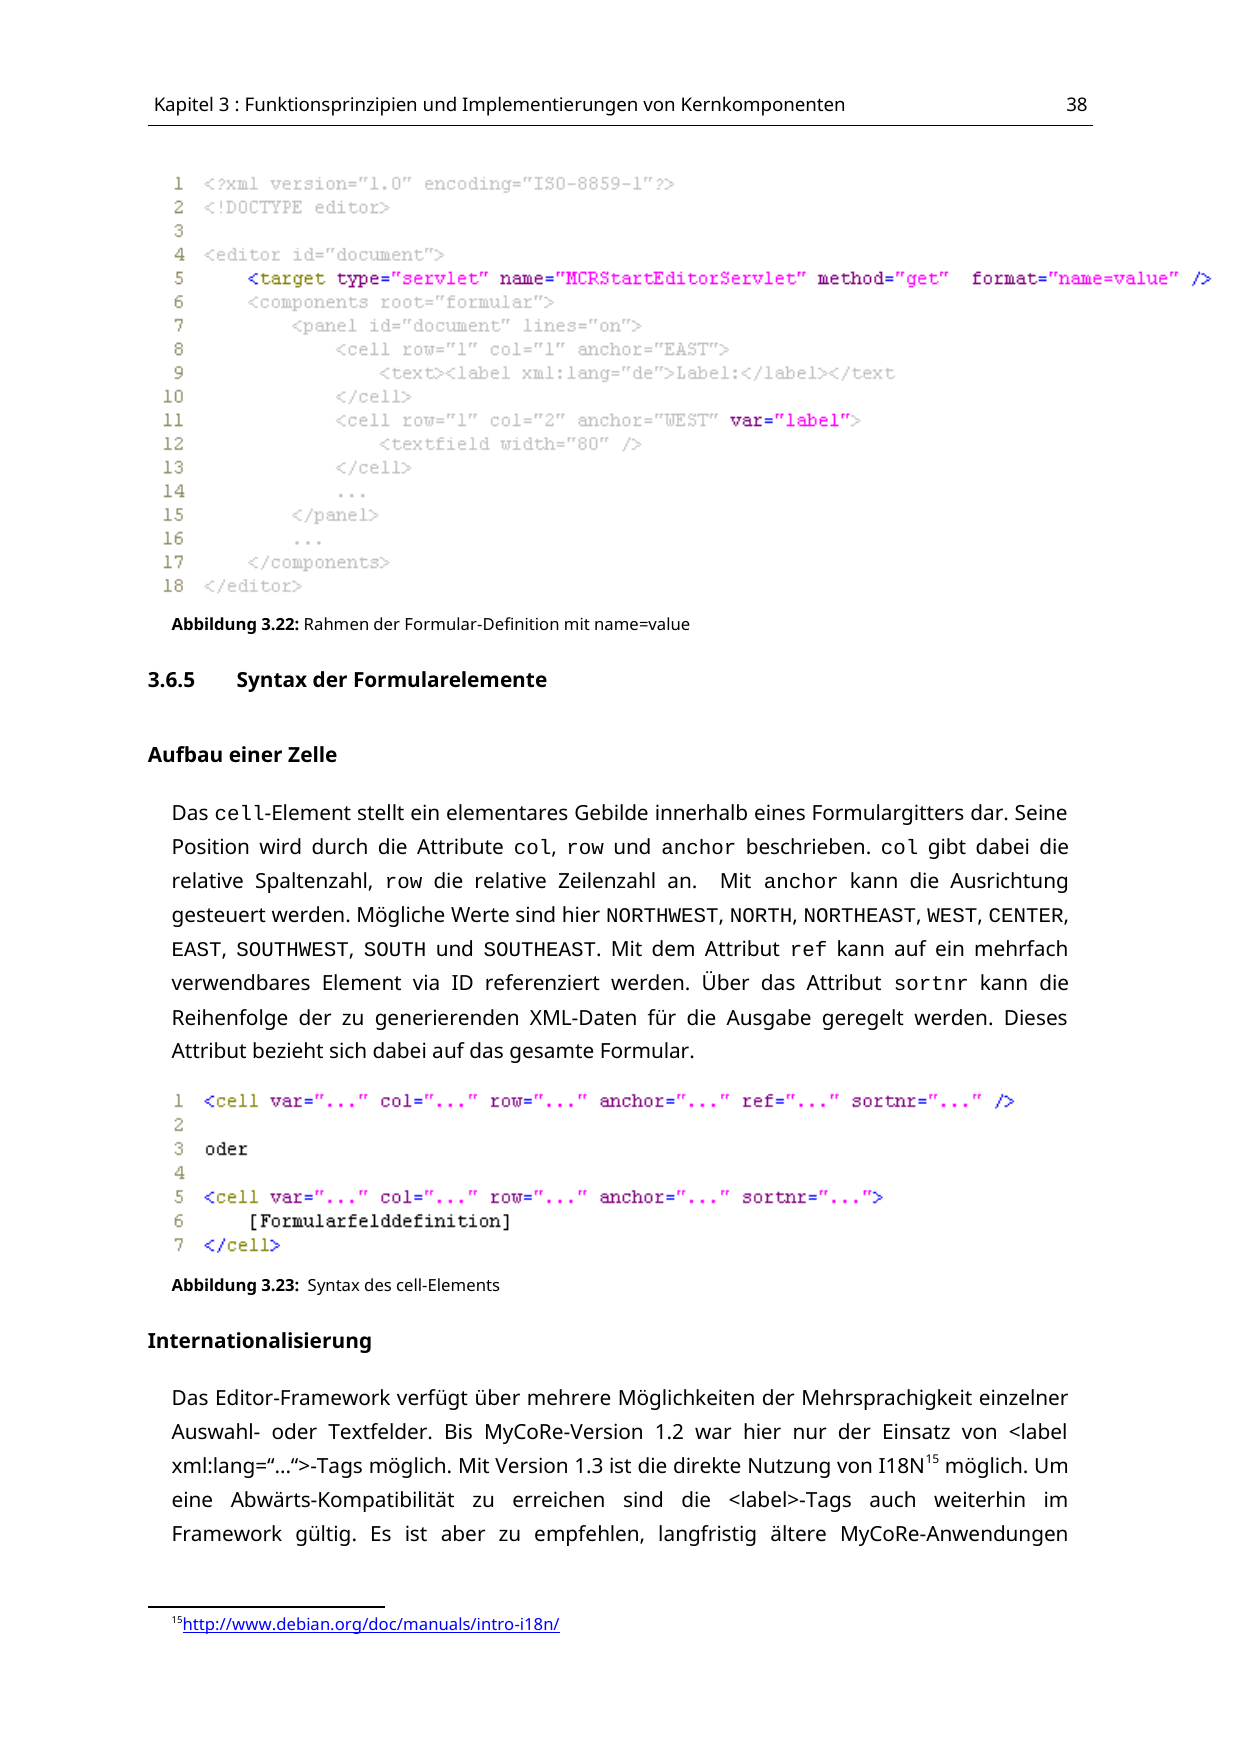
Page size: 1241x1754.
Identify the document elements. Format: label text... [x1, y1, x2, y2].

text Das Editor-Framework verfügt über mehrere Möglichkeiten der Mehrsprachigkeit einzelner Auswahl- oder Textfelder. Bis MyCoRe-Version 1.2 war hier nur der Einsatz von <label xml:lang=“...“>-Tags möglich. Mit Version 1.3 ist die direkte Nutzung von I18N möglich. Um eine Abwärts-Kompatibilität zu erreichen sind die <label>-Tags auch weiterhin im Framework gültig. Es ist aber zu empfehlen, langfristig ältere MyCoRe-Anwendungen [171, 1383, 1069, 1547]
text Abbildung 3.24: Syntax des cell-Elements [171, 1258, 1019, 1297]
subtitle Syntax der Formularelemente [148, 597, 1092, 693]
subtitle [148, 148, 1092, 171]
subtitle [1195, 597, 1218, 636]
text http://www.debian.org/doc/manuals/intro-i18n/ [171, 1613, 1069, 1636]
subtitle Aufbau einer Zelle [148, 740, 1092, 768]
text Abbildung 3.23: Rahmen der Formular-Definition mit name=value [171, 597, 1195, 636]
text Das cell-Element stellt ein elementares Gebilde innerhalb eines Formulargitters dar. Seine Position wird durch die Attribute col, row und anchor beschrieben. col gibt dabei die relative Spaltenzahl, row die relative Zeilenzahl an. Mit anchor kann die Ausrichtung gesteuert werden. Mögliche Werte sind hier NORTHWEST, NORTH, NORTHEAST, WEST, CENTER, EAST, SOUTHWEST, SOUTH und SOUTHEAST. Mit dem Attribut ref kann auf ein mehrfach verwendbares Element via ID referenziert werden. Über das Attribut sortnr kann die Reihenfolge der zu generierenden XML-Daten für die Ausgabe geregelt werden. Dieses Attribut bezieht sich dabei auf das gesamte Formular. [171, 798, 1069, 1065]
subtitle Internationalisierung [148, 1112, 1092, 1354]
